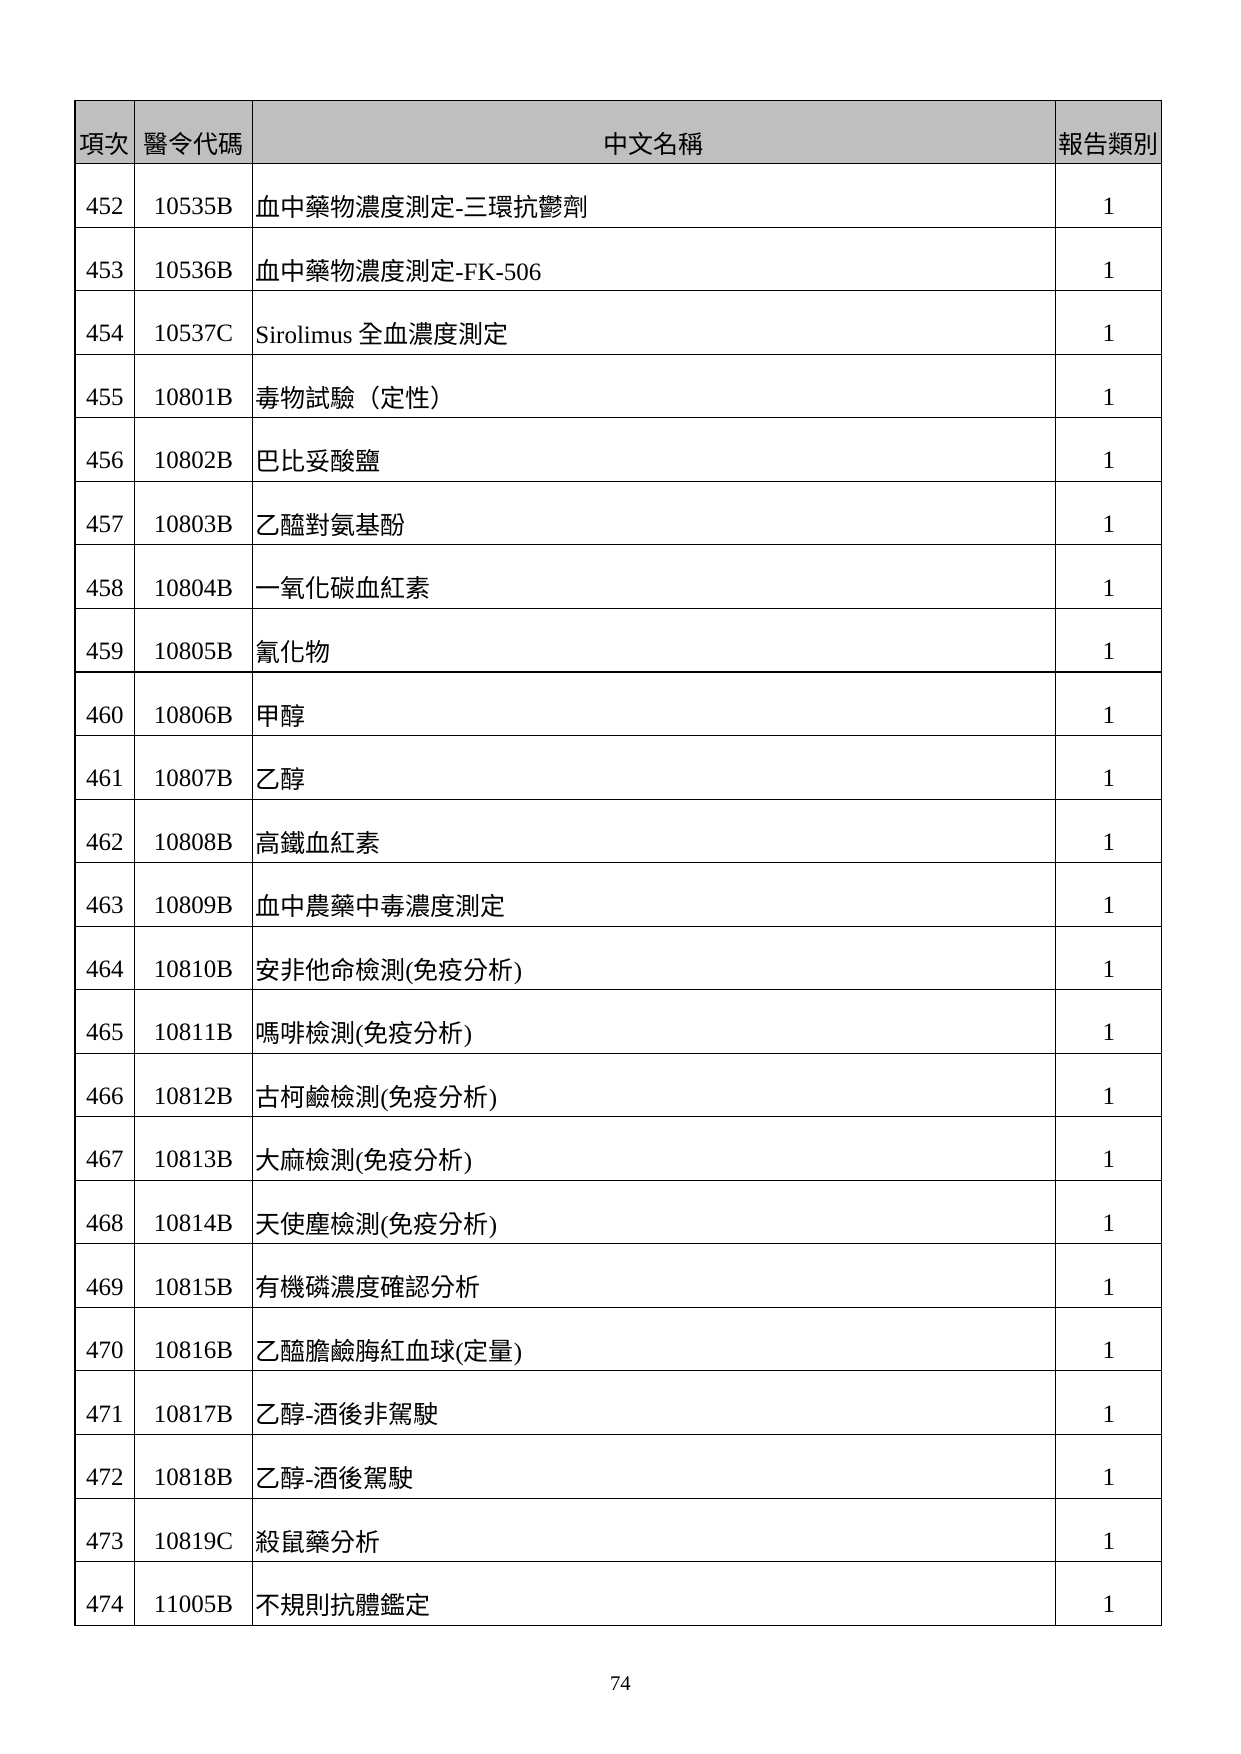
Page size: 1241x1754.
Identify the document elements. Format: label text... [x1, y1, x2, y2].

table_cell 血中藥物濃度測定-三環抗鬱劑 [253, 164, 1055, 227]
table_cell 10809B [135, 863, 252, 926]
table_cell 10817B [135, 1371, 252, 1434]
table_cell 1 [1056, 736, 1161, 798]
table_cell 1 [1056, 863, 1161, 926]
table_cell 10815B [135, 1244, 252, 1307]
table_cell 459 [76, 609, 134, 671]
table_cell 血中農藥中毒濃度測定 [253, 863, 1055, 926]
table_cell 469 [76, 1244, 134, 1307]
table_cell 10802B [135, 418, 252, 481]
table_cell 嗎啡檢測(免疫分析) [253, 990, 1055, 1053]
table_cell 454 [76, 291, 134, 354]
table_cell 1 [1056, 673, 1161, 735]
table_cell 1 [1056, 1054, 1161, 1116]
table_cell 458 [76, 545, 134, 608]
table_cell 乙醇-酒後駕駛 [253, 1435, 1055, 1497]
table_cell 461 [76, 736, 134, 798]
table_cell 10807B [135, 736, 252, 798]
table_cell 一氧化碳血紅素 [253, 545, 1055, 608]
table_cell 殺鼠藥分析 [253, 1499, 1055, 1561]
table_cell 古柯鹼檢測(免疫分析) [253, 1054, 1055, 1116]
table_cell 乙醯膽鹼脢紅血球(定量) [253, 1308, 1055, 1370]
table_cell 10803B [135, 482, 252, 544]
table_cell 不規則抗體鑑定 [253, 1562, 1055, 1624]
table_cell 10535B [135, 164, 252, 227]
table_cell 11005B [135, 1562, 252, 1624]
table_cell 466 [76, 1054, 134, 1116]
table_cell 毒物試驗（定性） [253, 355, 1055, 417]
table_cell 1 [1056, 1371, 1161, 1434]
table_cell 10537C [135, 291, 252, 354]
table_cell 大麻檢測(免疫分析) [253, 1117, 1055, 1180]
table_cell 安非他命檢測(免疫分析) [253, 927, 1055, 989]
table_cell 453 [76, 228, 134, 290]
table_cell 高鐵血紅素 [253, 800, 1055, 862]
table_cell 471 [76, 1371, 134, 1434]
table_cell 1 [1056, 545, 1161, 608]
table_cell 血中藥物濃度測定-FK-506 [253, 228, 1055, 290]
table_cell 1 [1056, 609, 1161, 671]
table_cell 465 [76, 990, 134, 1053]
table_cell 10813B [135, 1117, 252, 1180]
table_cell 甲醇 [253, 673, 1055, 735]
table_cell 10816B [135, 1308, 252, 1370]
table_cell 470 [76, 1308, 134, 1370]
table_cell 10804B [135, 545, 252, 608]
table_cell 10819C [135, 1499, 252, 1561]
table_cell 10805B [135, 609, 252, 671]
table_cell 1 [1056, 164, 1161, 227]
table_header 醫令代碼 [135, 101, 252, 163]
table_cell 472 [76, 1435, 134, 1497]
table_header 中文名稱 [253, 101, 1055, 163]
table_cell 1 [1056, 990, 1161, 1053]
table_cell 天使塵檢測(免疫分析) [253, 1181, 1055, 1243]
table_cell 10810B [135, 927, 252, 989]
table_cell 456 [76, 418, 134, 481]
table_cell 1 [1056, 355, 1161, 417]
table_cell 10812B [135, 1054, 252, 1116]
table_cell 乙醯對氨基酚 [253, 482, 1055, 544]
table_cell 473 [76, 1499, 134, 1561]
table_cell 乙醇-酒後非駕駛 [253, 1371, 1055, 1434]
table_cell 468 [76, 1181, 134, 1243]
table_cell 1 [1056, 1117, 1161, 1180]
table_cell 氰化物 [253, 609, 1055, 671]
table_cell 10808B [135, 800, 252, 862]
table_cell 464 [76, 927, 134, 989]
table_cell 10811B [135, 990, 252, 1053]
table_cell 452 [76, 164, 134, 227]
table_cell 457 [76, 482, 134, 544]
table_cell 463 [76, 863, 134, 926]
table_header 報告類別 [1056, 101, 1161, 163]
table_cell 460 [76, 673, 134, 735]
table_cell 巴比妥酸鹽 [253, 418, 1055, 481]
table_cell 1 [1056, 1244, 1161, 1307]
table_cell 10818B [135, 1435, 252, 1497]
table_cell 1 [1056, 927, 1161, 989]
table_cell 10814B [135, 1181, 252, 1243]
table_cell 乙醇 [253, 736, 1055, 798]
table_cell 1 [1056, 800, 1161, 862]
table_cell 10536B [135, 228, 252, 290]
table_cell Sirolimus 全血濃度測定 [253, 291, 1055, 354]
table_cell 1 [1056, 418, 1161, 481]
table_cell 1 [1056, 482, 1161, 544]
table_cell 1 [1056, 1181, 1161, 1243]
table_cell 1 [1056, 291, 1161, 354]
table_cell 1 [1056, 228, 1161, 290]
table_cell 462 [76, 800, 134, 862]
table_cell 455 [76, 355, 134, 417]
table_cell 1 [1056, 1308, 1161, 1370]
table_cell 1 [1056, 1435, 1161, 1497]
table_cell 474 [76, 1562, 134, 1624]
table_cell 1 [1056, 1562, 1161, 1624]
table_cell 467 [76, 1117, 134, 1180]
table_cell 10806B [135, 673, 252, 735]
table_cell 1 [1056, 1499, 1161, 1561]
table_cell 有機磷濃度確認分析 [253, 1244, 1055, 1307]
table_header 項次 [76, 101, 134, 163]
table_cell 10801B [135, 355, 252, 417]
